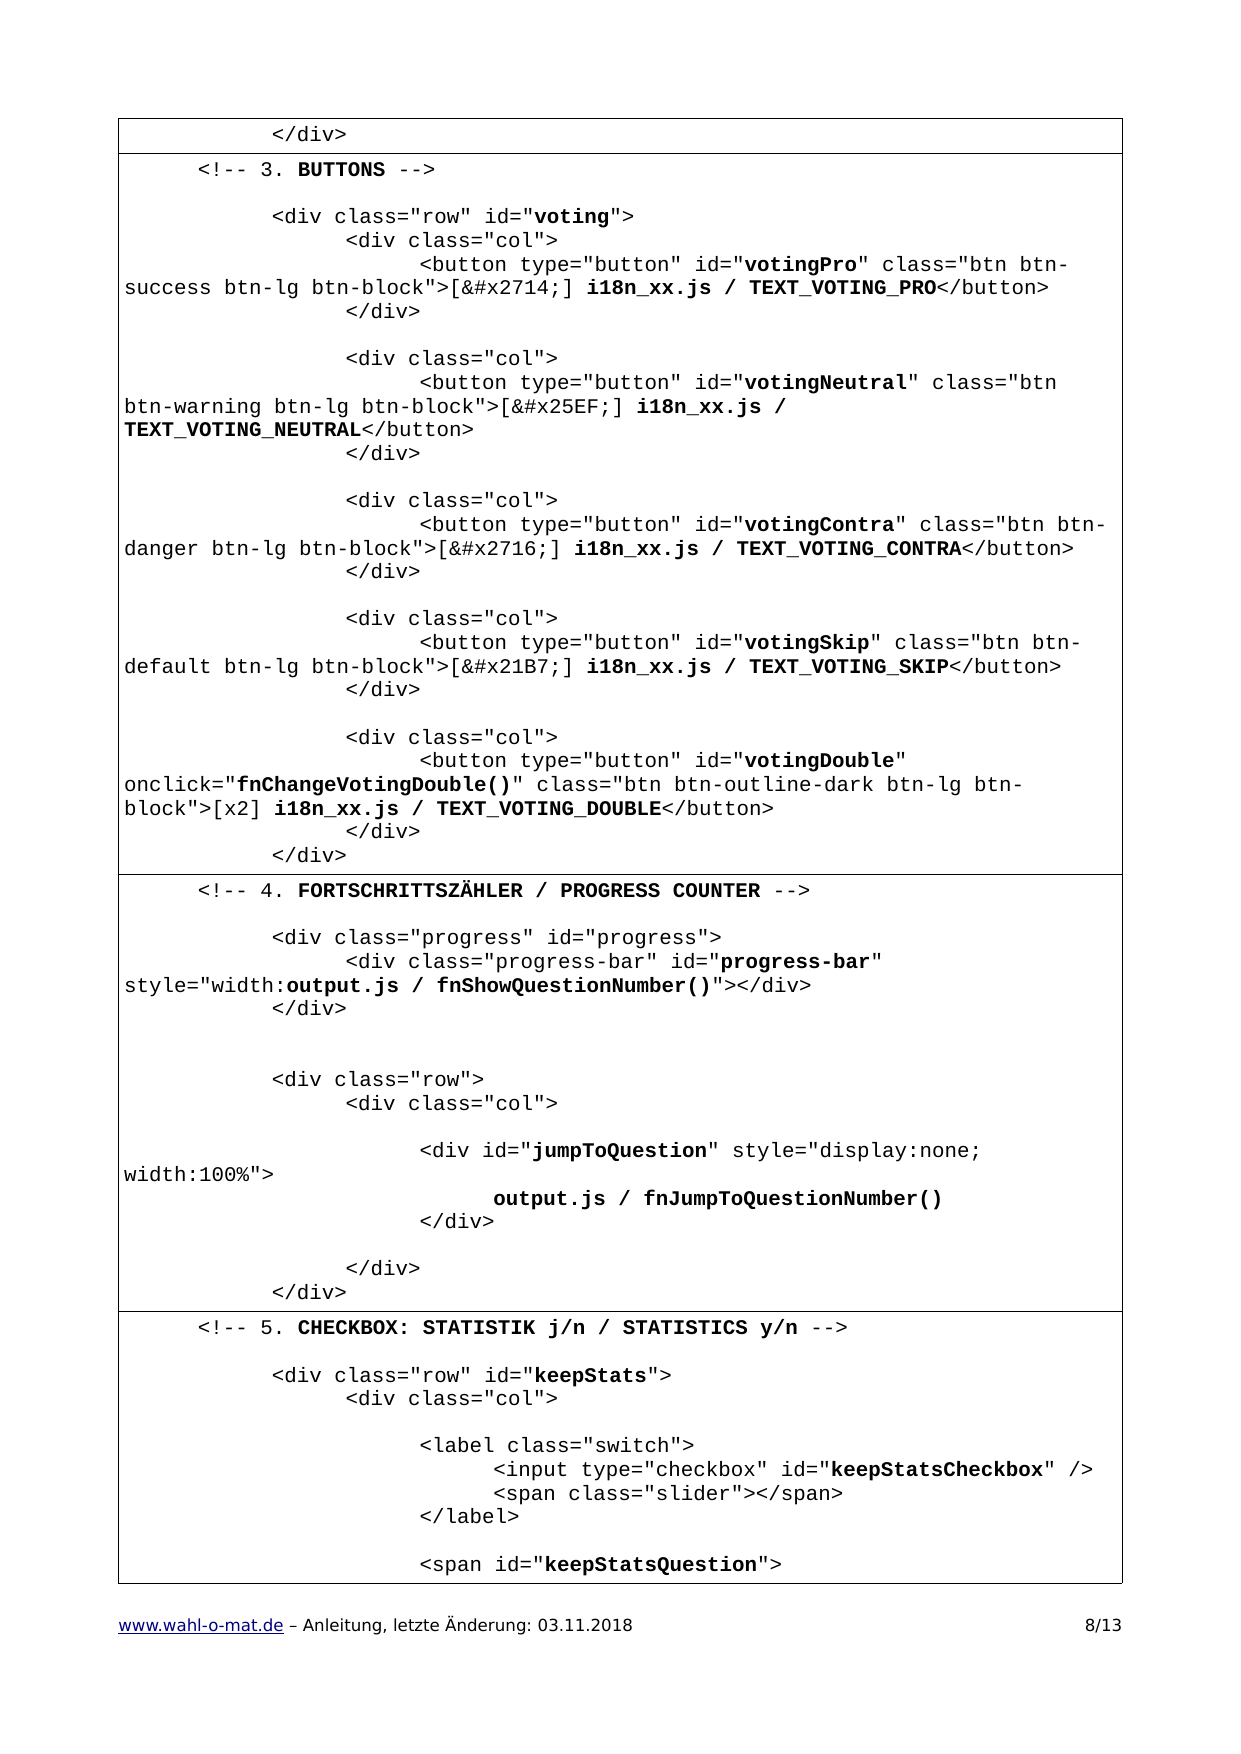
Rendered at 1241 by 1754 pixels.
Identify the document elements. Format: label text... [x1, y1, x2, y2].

table_cell <!-- 4. FORTSCHRITTSZÄHLER / PROGRESS COUNTER --> <div class="progress" id="progress"> <div class="progress-bar" id="progress-bar" style="width:output.js / fnShowQuestionNumber()"></div> </div> <div class="row"> <div class="col"> <div id="jumpToQuestion" style="display:none; width:100%"> output.js / fnJumpToQuestionNumber() </div> </div> </div> [119, 875, 1122, 1311]
table_cell </div> [119, 119, 1122, 153]
table_cell <!-- 5. CHECKBOX: STATISTIK j/n / STATISTICS y/n --> <div class="row" id="keepStats"> <div class="col"> <label class="switch"> <input type="checkbox" id="keepStatsCheckbox" /> <span class="slider"></span> </label> <span id="keepStatsQuestion"> [119, 1312, 1122, 1583]
table_cell <!-- 3. BUTTONS --> <div class="row" id="voting"> <div class="col"> <button type="button" id="votingPro" class="btn btn-success btn-lg btn-block">[&#x2714;] i18n_xx.js / TEXT_VOTING_PRO</button> </div> <div class="col"> <button type="button" id="votingNeutral" class="btn btn-warning btn-lg btn-block">[&#x25EF;] i18n_xx.js / TEXT_VOTING_NEUTRAL</button> </div> <div class="col"> <button type="button" id="votingContra" class="btn btn-danger btn-lg btn-block">[&#x2716;] i18n_xx.js / TEXT_VOTING_CONTRA</button> </div> <div class="col"> <button type="button" id="votingSkip" class="btn btn-default btn-lg btn-block">[&#x21B7;] i18n_xx.js / TEXT_VOTING_SKIP</button> </div> <div class="col"> <button type="button" id="votingDouble" onclick="fnChangeVotingDouble()" class="btn btn-outline-dark btn-lg btn-block">[x2] i18n_xx.js / TEXT_VOTING_DOUBLE</button> </div> </div> [119, 154, 1122, 874]
